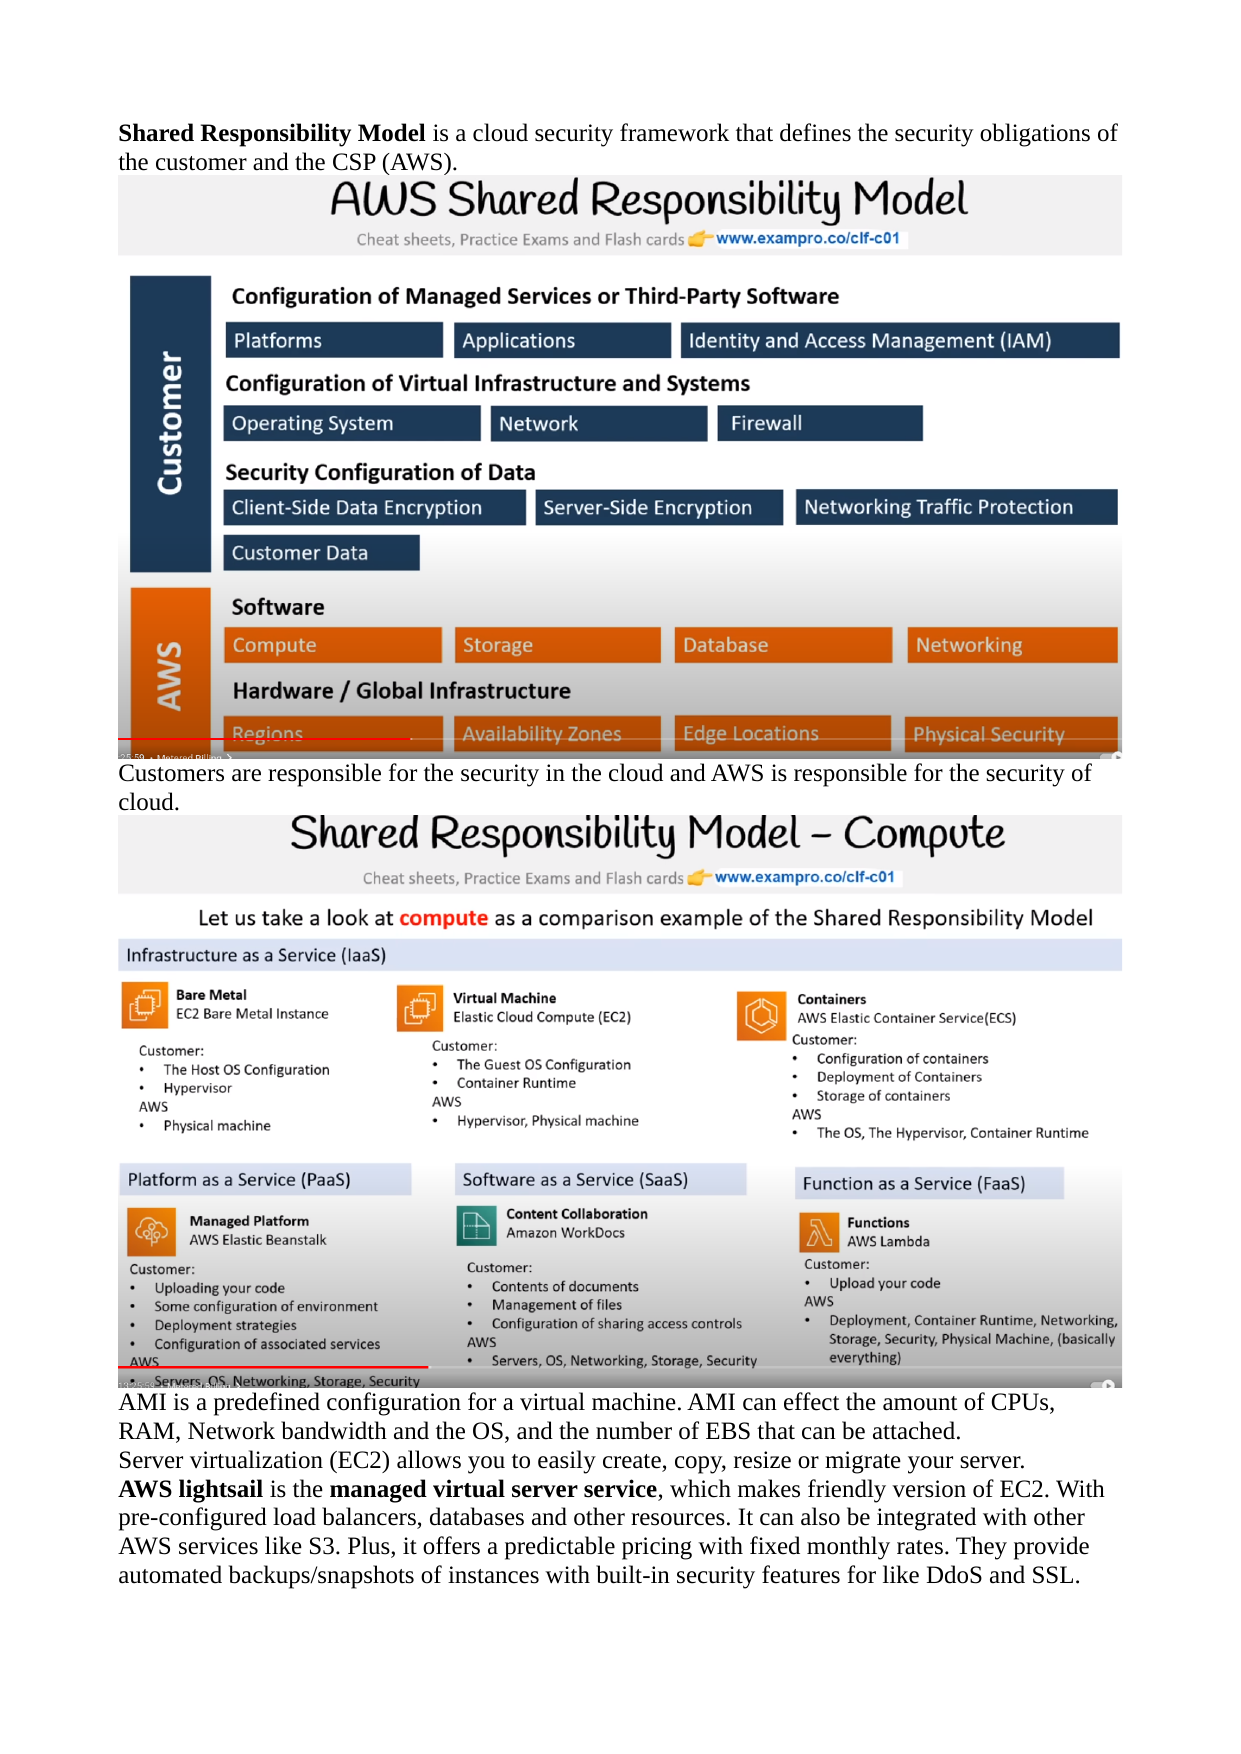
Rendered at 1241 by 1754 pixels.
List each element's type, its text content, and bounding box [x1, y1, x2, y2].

text Server virtualization (EC2) allows you to easily create, copy, resize or migrate your server. [118, 1445, 1122, 1474]
text Customers are responsible for the security in the cloud and AWS is responsible for the security of cloud. [118, 759, 1122, 815]
picture [118, 815, 1123, 1388]
text AMI is a predefined configuration for a virtual machine. AMI can effect the amount of CPUs, RAM, Network bandwidth and the OS, and the number of EBS that can be attached. [118, 1388, 1122, 1445]
picture [118, 175, 1123, 759]
text Shared Responsibility Model is a cloud security framework that defines the security obligations of the customer and the CSP (AWS). [118, 118, 1122, 175]
text AWS lightsail is the managed virtual server service, which makes friendly version of EC2. With pre-configured load balancers, databases and other resources. It can also be integrated with other AWS services like S3. Plus, it offers a predictable pricing with fixed monthly rates. They provide automated backups/snapshots of instances with built-in security features for like DdoS and SSL. [118, 1474, 1122, 1589]
